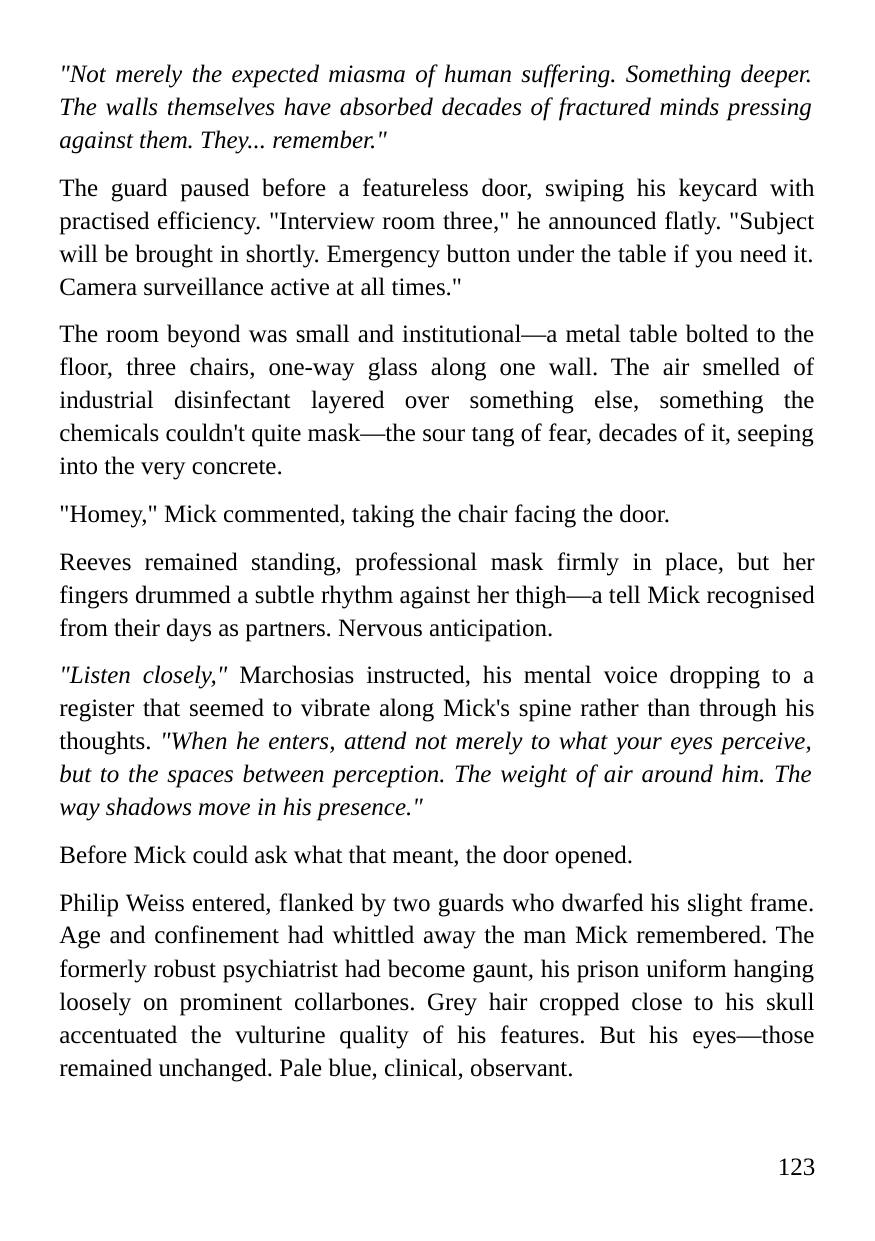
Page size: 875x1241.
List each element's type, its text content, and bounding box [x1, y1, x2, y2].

text Before Mick could ask what that meant, the door opened. [59, 840, 815, 869]
text "Homey," Mick commented, taking the chair facing the door. [59, 499, 815, 528]
text "Listen closely," Marchosias instructed, his mental voice dropping to a register that seemed to vibrate along Mick's spine rather than through his thoughts. "When he enters, attend not merely to what your eyes perceive, but to the spaces between perception. The weight of air around him. The way shadows move in his presence." [59, 660, 815, 821]
text The guard paused before a featureless door, swiping his keycard with practised efficiency. "Interview room three," he announced flatly. "Subject will be brought in shortly. Emergency button under the table if you need it. Camera surveillance active at all times." [59, 173, 815, 301]
text Philip Weiss entered, flanked by two guards who dwarfed his slight frame. Age and confinement had whittled away the man Mick remembered. The formerly robust psychiatrist had become gaunt, his prison uniform hanging loosely on prominent collarbones. Grey hair cropped close to his skull accentuated the vulturine quality of his features. But his eyes—those remained unchanged. Pale blue, clinical, observant. [59, 888, 815, 1081]
text Reeves remained standing, professional mask firmly in place, but her fingers drummed a subtle rhythm against her thigh—a tell Mick recognised from their days as partners. Nervous anticipation. [59, 547, 815, 641]
text The room beyond was small and institutional—a metal table bolted to the floor, three chairs, one-way glass along one wall. The air smelled of industrial disinfectant layered over something else, something the chemicals couldn't quite mask—the sour tang of fear, decades of it, seeping into the very concrete. [59, 319, 815, 480]
text "Not merely the expected miasma of human suffering. Something deeper. The walls themselves have absorbed decades of fractured minds pressing against them. They... remember." [59, 59, 815, 154]
